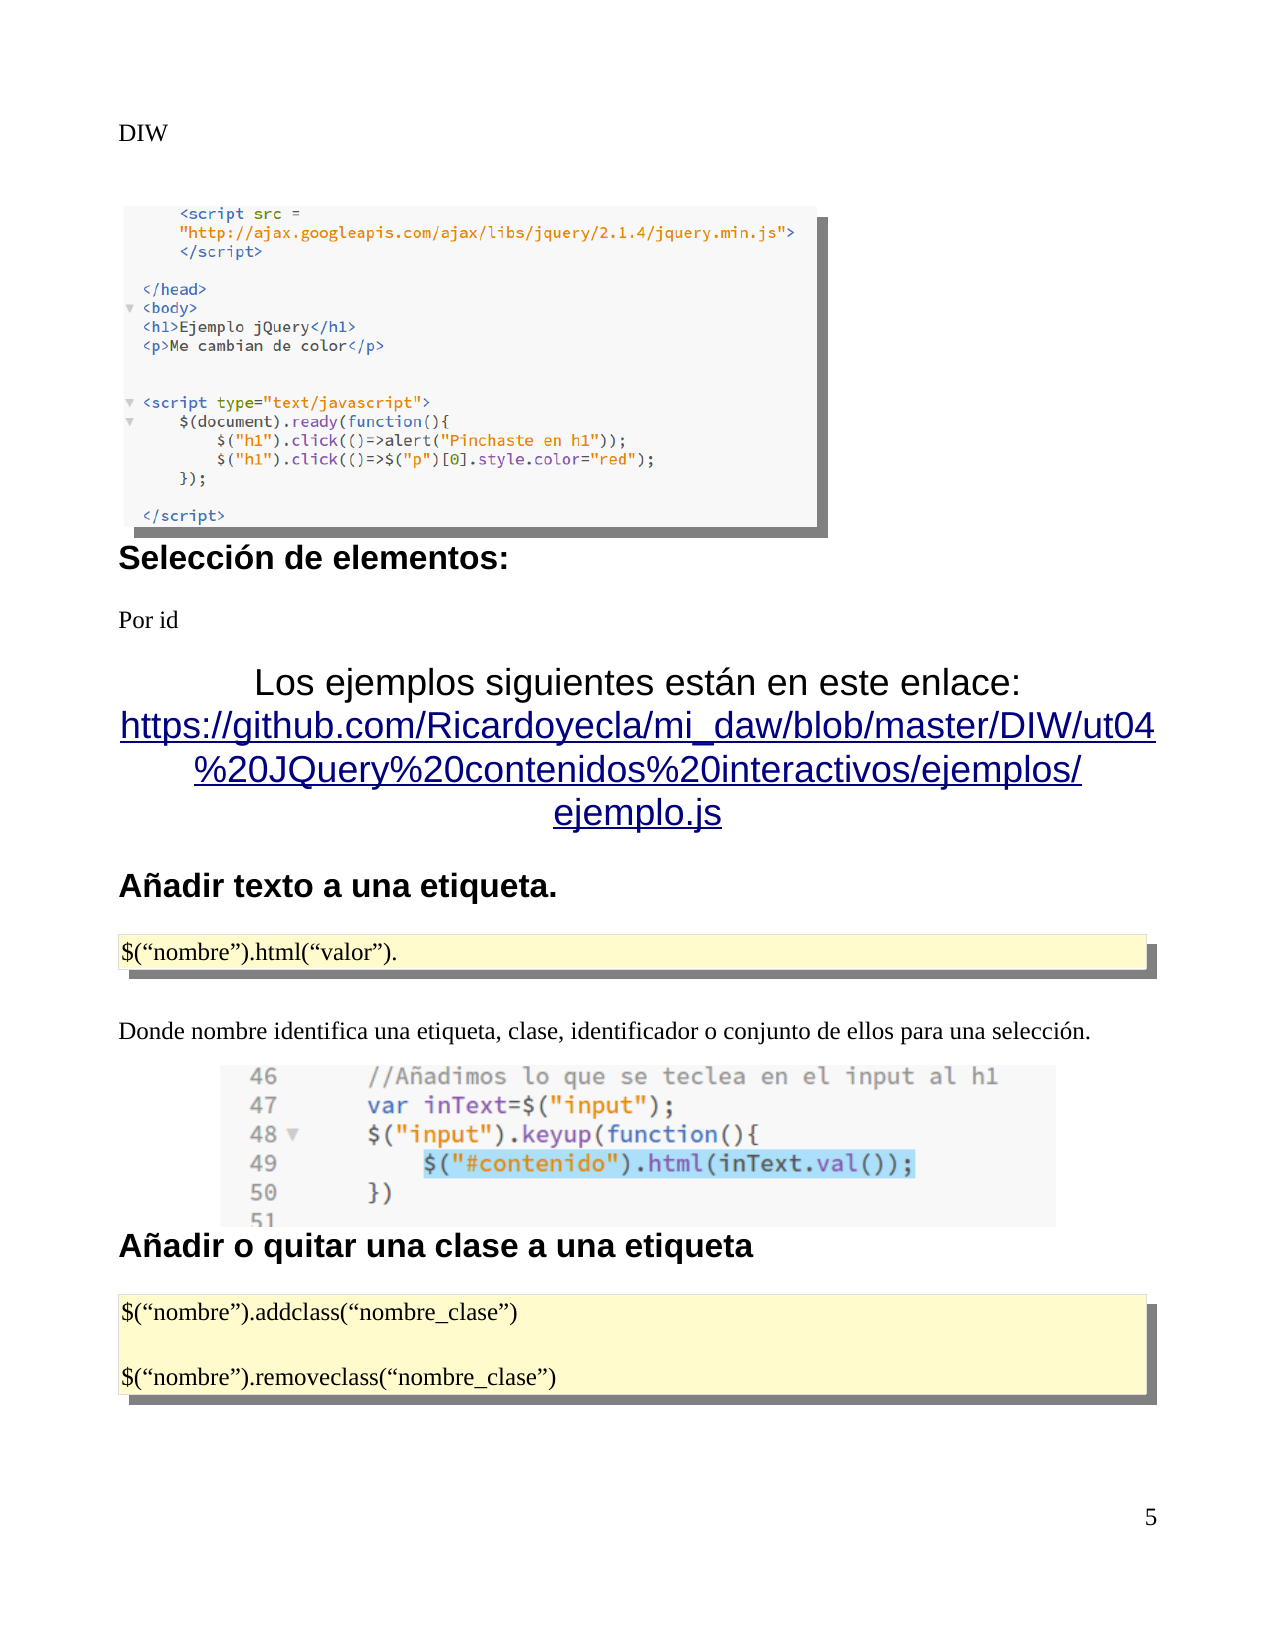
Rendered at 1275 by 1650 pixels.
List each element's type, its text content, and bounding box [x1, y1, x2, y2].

text Donde nombre identifica una etiqueta, clase, identificador o conjunto de ellos para una selección. [118, 1016, 1157, 1045]
subtitle Los ejemplos siguientes están en este enlace: https://github.com/Ricardoyecla/mi_daw/blob/master/DIW/ut04%20JQuery%20contenidos%20interactivos/ejemplos/ejemplo.js [118, 661, 1157, 833]
text $(“nombre”).html(“valor”). [119, 935, 1146, 968]
picture [123, 206, 817, 527]
text $(“nombre”).removeclass(“nombre_clase”) [119, 1359, 1146, 1394]
text Por id [118, 605, 1157, 634]
picture [220, 1065, 1056, 1227]
subtitle Añadir texto a una etiqueta. [118, 866, 1157, 905]
subtitle Selección de elementos: [118, 527, 1157, 576]
subtitle Añadir o quitar una clase a una etiqueta [118, 1227, 1157, 1265]
text $(“nombre”).addclass(“nombre_clase”) [119, 1295, 1146, 1326]
